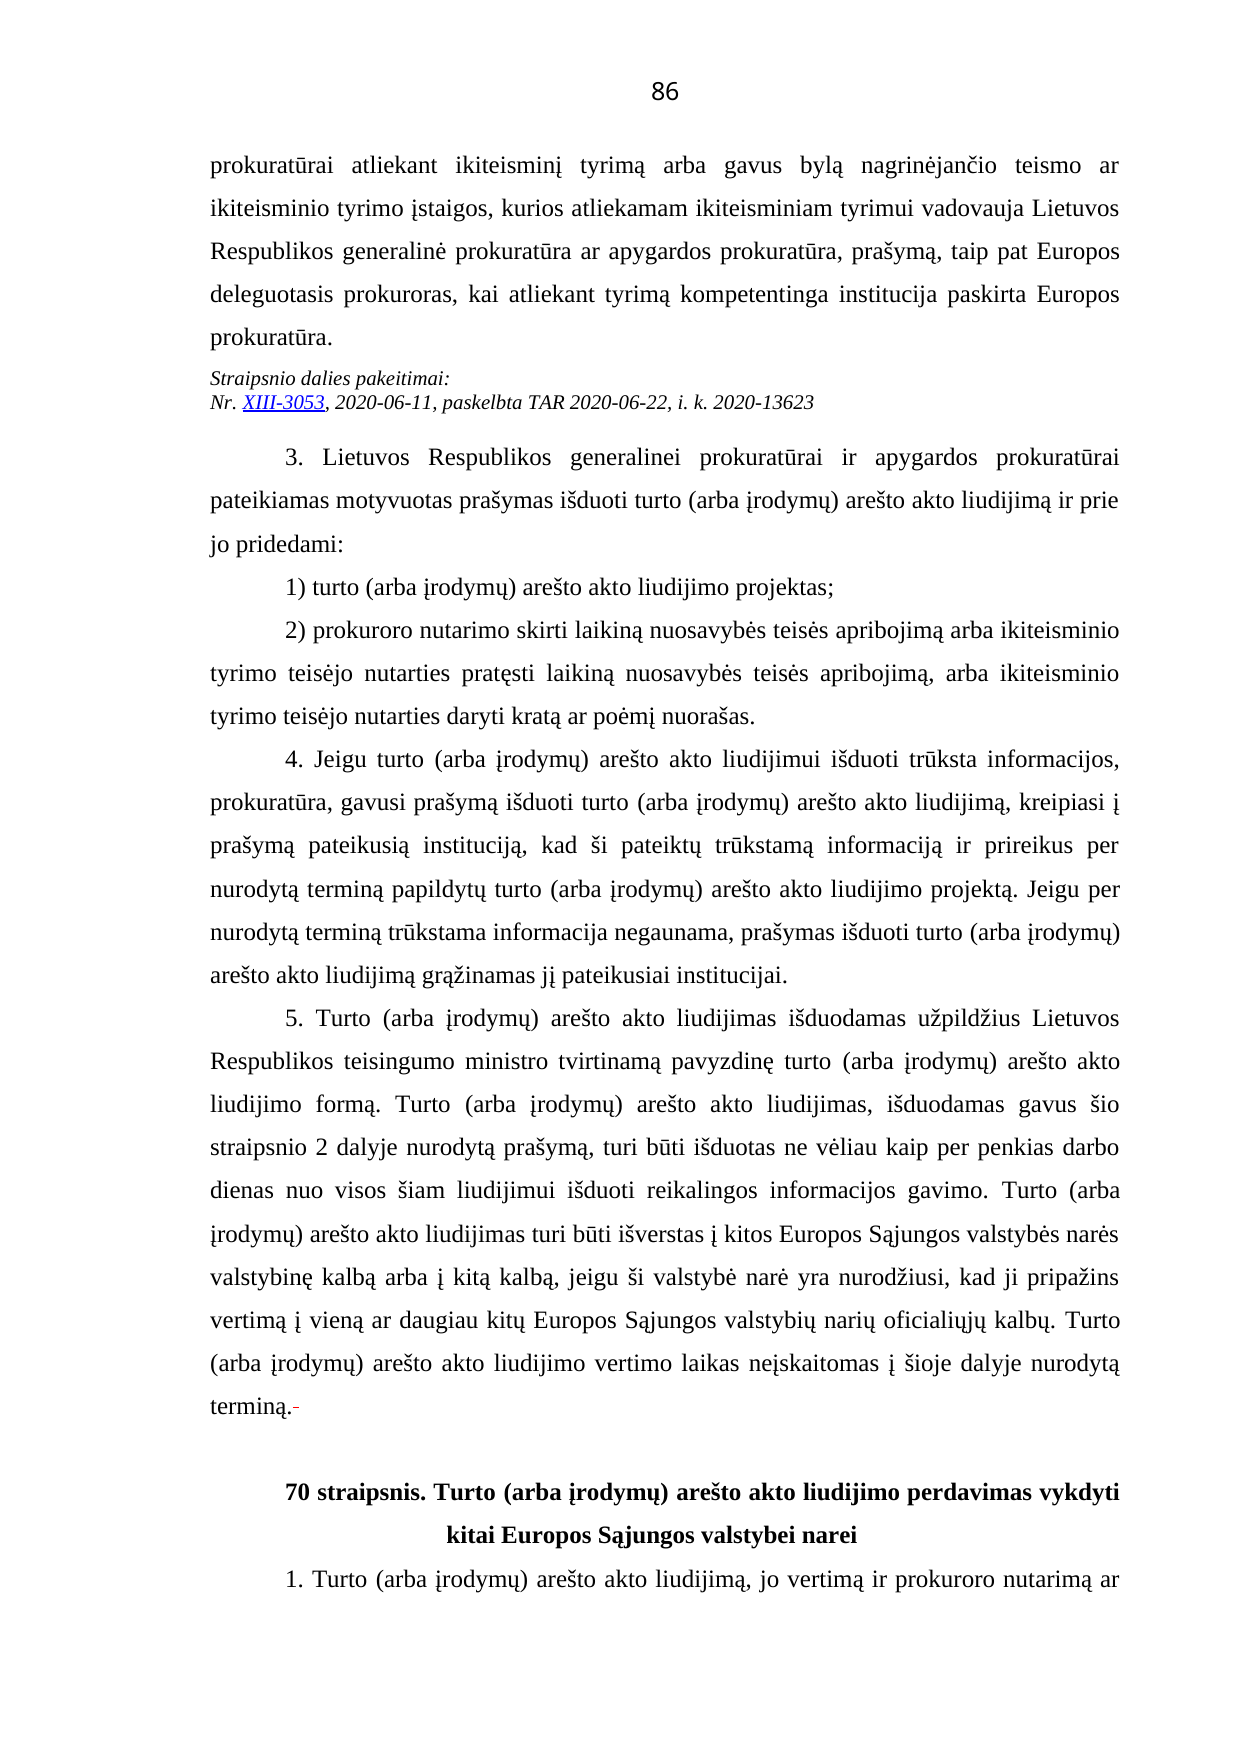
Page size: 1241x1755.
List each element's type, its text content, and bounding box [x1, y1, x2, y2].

text Nr. XIII-3053, 2020-06-11, paskelbta TAR 2020-06-22, i. k. 2020-13623 [210, 390, 1120, 414]
text 3. Lietuvos Respublikos generalinei prokuratūrai ir apygardos prokuratūrai pateikiamas motyvuotas prašymas išduoti turto (arba įrodymų) arešto akto liudijimą ir prie jo pridedami: [210, 442, 1120, 557]
text prokuratūrai atliekant ikiteisminį tyrimą arba gavus bylą nagrinėjančio teismo ar ikiteisminio tyrimo įstaigos, kurios atliekamam ikiteisminiam tyrimui vadovauja Lietuvos Respublikos generalinė prokuratūra ar apygardos prokuratūra, prašymą, taip pat Europos deleguotasis prokuroras, kai atliekant tyrimą kompetentinga institucija paskirta Europos prokuratūra. [210, 150, 1120, 351]
text 4. Jeigu turto (arba įrodymų) arešto akto liudijimui išduoti trūksta informacijos, prokuratūra, gavusi prašymą išduoti turto (arba įrodymų) arešto akto liudijimą, kreipiasi į prašymą pateikusią instituciją, kad ši pateiktų trūkstamą informaciją ir prireikus per nurodytą terminą papildytų turto (arba įrodymų) arešto akto liudijimo projektą. Jeigu per nurodytą terminą trūkstama informacija negaunama, prašymas išduoti turto (arba įrodymų) arešto akto liudijimą grąžinamas jį pateikusiai institucijai. [210, 744, 1120, 989]
text Straipsnio dalies pakeitimai: [210, 366, 1120, 390]
text 70 straipsnis. Turto (arba įrodymų) arešto akto liudijimo perdavimas vykdyti kitai Europos Sąjungos valstybei narei [285, 1477, 1120, 1549]
text 2) prokuroro nutarimo skirti laikiną nuosavybės teisės apribojimą arba ikiteisminio tyrimo teisėjo nutarties pratęsti laikiną nuosavybės teisės apribojimą, arba ikiteisminio tyrimo teisėjo nutarties daryti kratą ar poėmį nuorašas. [210, 615, 1120, 730]
text 5. Turto (arba įrodymų) arešto akto liudijimas išduodamas užpildžius Lietuvos Respublikos teisingumo ministro tvirtinamą pavyzdinę turto (arba įrodymų) arešto akto liudijimo formą. Turto (arba įrodymų) arešto akto liudijimas, išduodamas gavus šio straipsnio 2 dalyje nurodytą prašymą, turi būti išduotas ne vėliau kaip per penkias darbo dienas nuo visos šiam liudijimui išduoti reikalingos informacijos gavimo. Turto (arba įrodymų) arešto akto liudijimas turi būti išverstas į kitos Europos Sąjungos valstybės narės valstybinę kalbą arba į kitą kalbą, jeigu ši valstybė narė yra nurodžiusi, kad ji pripažins vertimą į vieną ar daugiau kitų Europos Sąjungos valstybių narių oficialiųjų kalbų. Turto (arba įrodymų) arešto akto liudijimo vertimo laikas neįskaitomas į šioje dalyje nurodytą terminą. [210, 1003, 1120, 1420]
text 1) turto (arba įrodymų) arešto akto liudijimo projektas; [210, 572, 1120, 601]
text 1. Turto (arba įrodymų) arešto akto liudijimą, jo vertimą ir prokuroro nutarimą ar [210, 1564, 1120, 1592]
